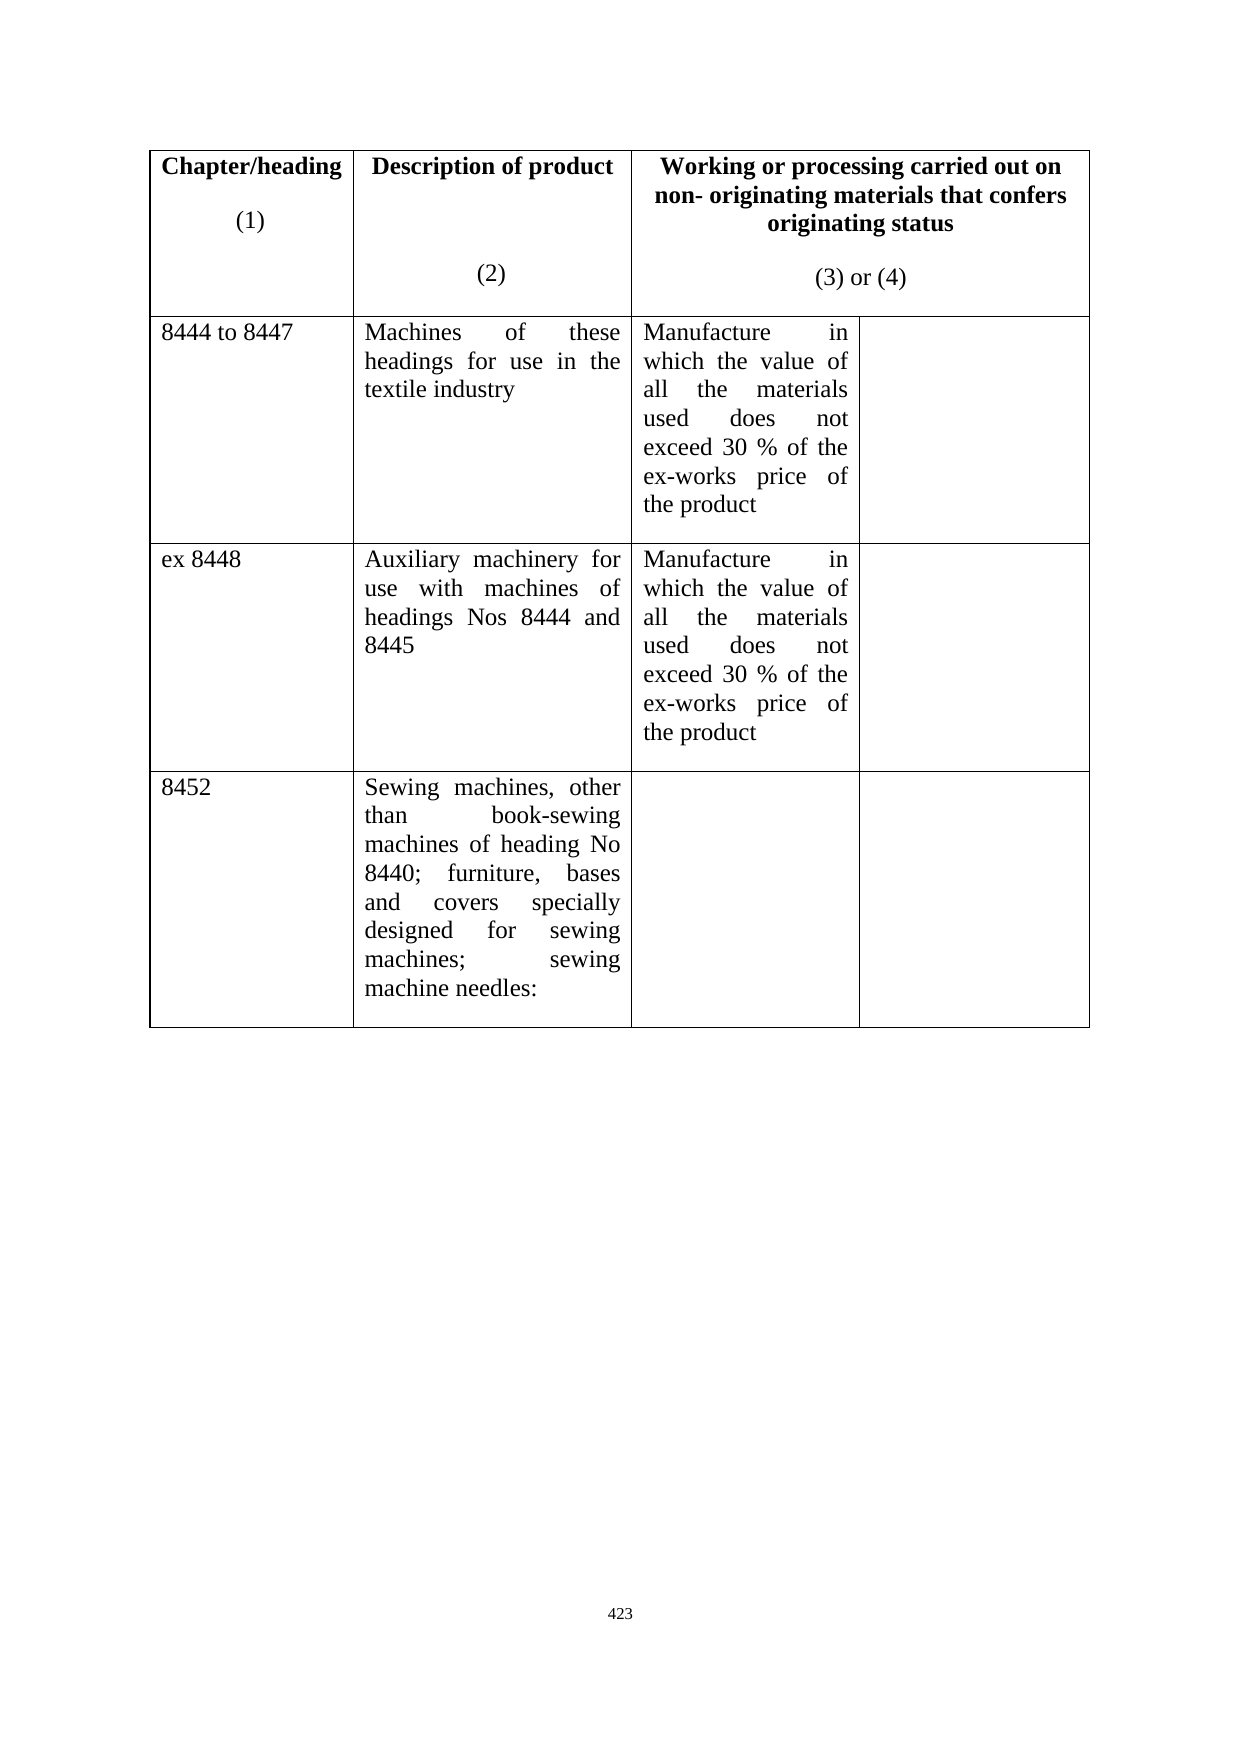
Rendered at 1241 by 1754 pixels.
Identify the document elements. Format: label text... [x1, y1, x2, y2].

table_header Chapter/heading (1) [151, 151, 353, 316]
table_cell Auxiliary machinery for use with machines of headings Nos 8444 and 8445 [354, 544, 631, 771]
table_cell Manufacture in which the value of all the materials used does not exceed 30 % of the ex-works price of the product [632, 544, 859, 771]
table_cell Sewing machines, other than book-sewing machines of heading No 8440; furniture, bases and covers specially designed for sewing machines; sewing machine needles: [354, 772, 631, 1027]
table_cell Machines of these headings for use in the textile industry [354, 317, 631, 543]
table_cell [860, 544, 1089, 771]
table_header Description of product (2) [354, 151, 631, 316]
table_cell [860, 317, 1089, 543]
table_header Working or processing carried out on non- originating materials that confers originating status (3) or (4) [632, 151, 1089, 316]
table_cell [632, 772, 859, 1027]
table_cell ex 8448 [151, 544, 353, 771]
table_cell 8452 [151, 772, 353, 1027]
table_cell Manufacture in which the value of all the materials used does not exceed 30 % of the ex-works price of the product [632, 317, 859, 543]
table_cell [860, 772, 1089, 1027]
table_cell 8444 to 8447 [151, 317, 353, 543]
